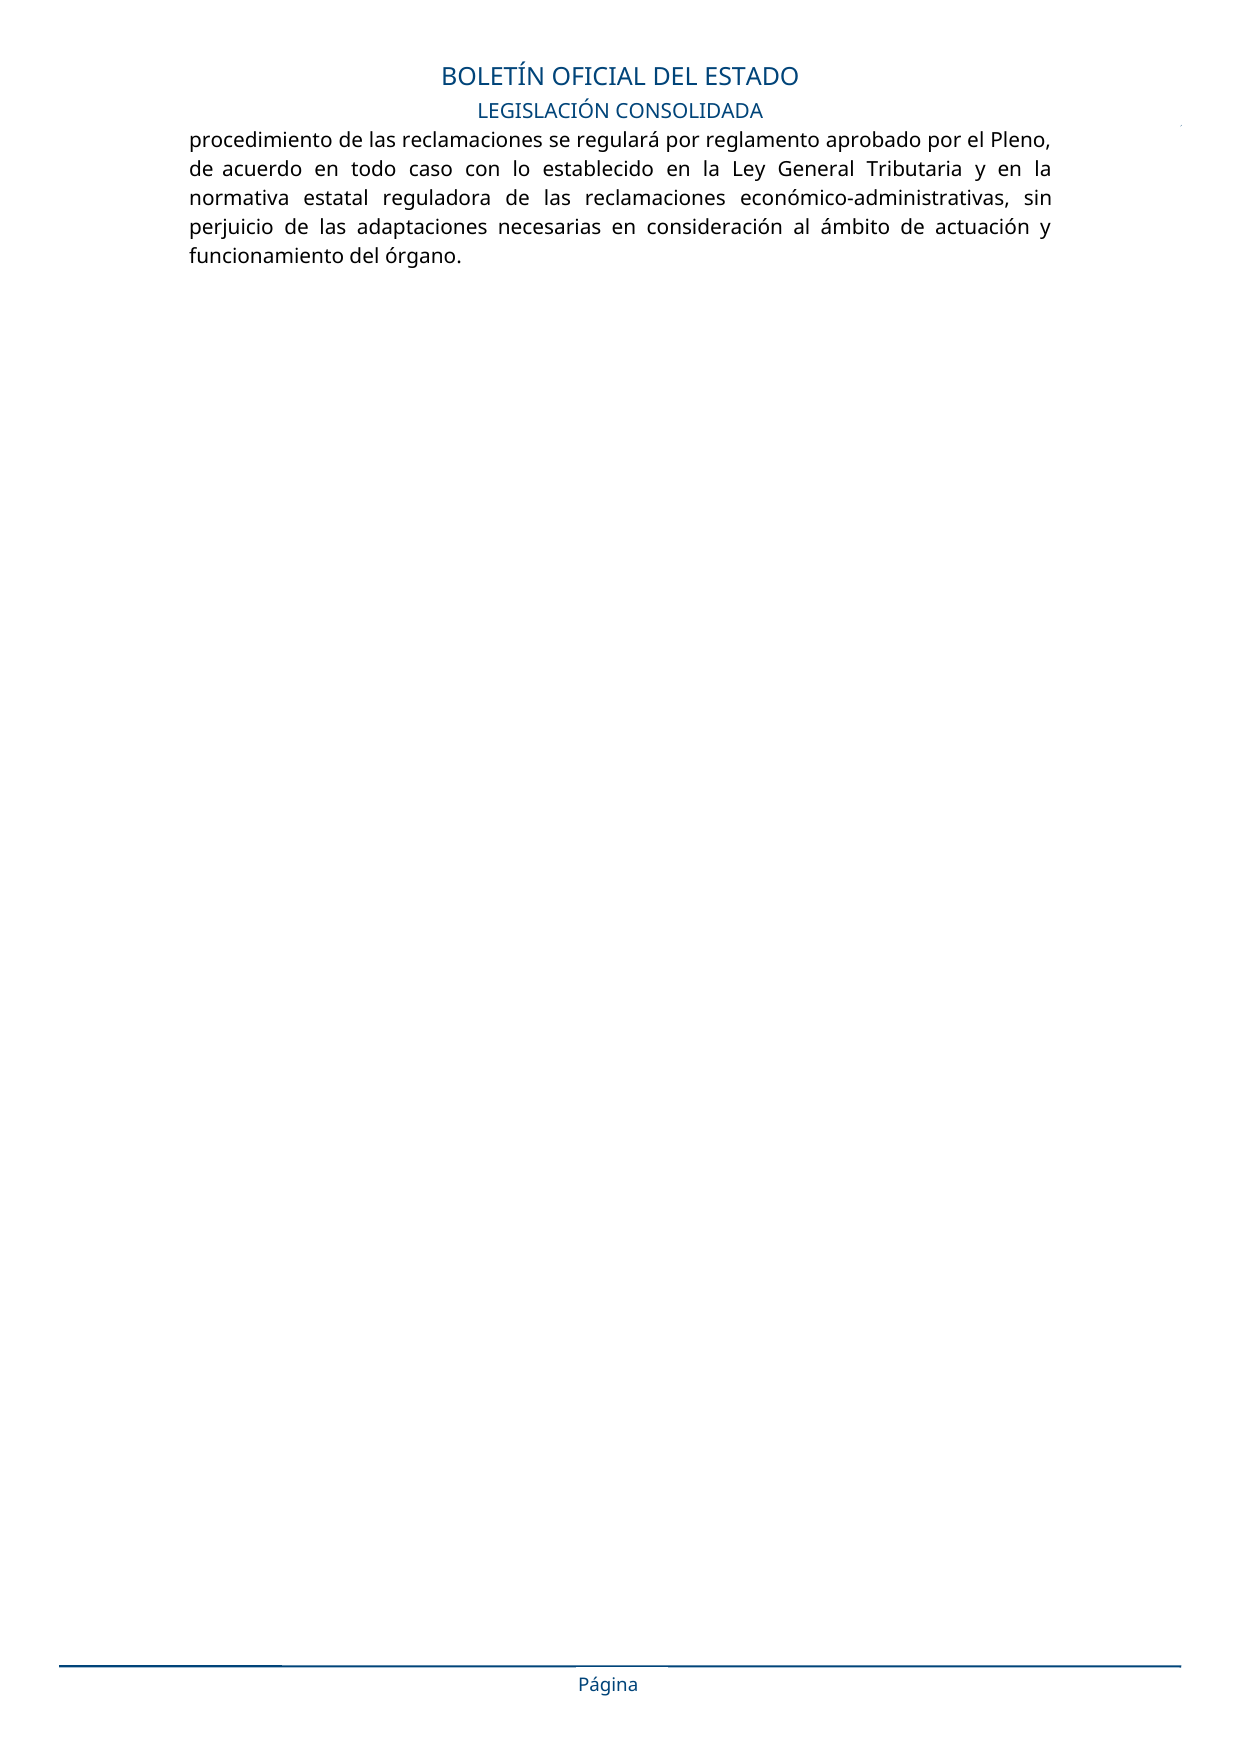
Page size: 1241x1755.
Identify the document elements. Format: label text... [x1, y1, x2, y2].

list procedimiento de las reclamaciones se regulará por reglamento aprobado por el Pleno, de acuerdo en todo caso con lo establecido en la Ley General Tributaria y en la normativa estatal reguladora de las reclamaciones económico-administrativas, sin perjuicio de las adaptaciones necesarias en consideración al ámbito de actuación y funcionamiento del órgano. [189, 125, 1052, 269]
